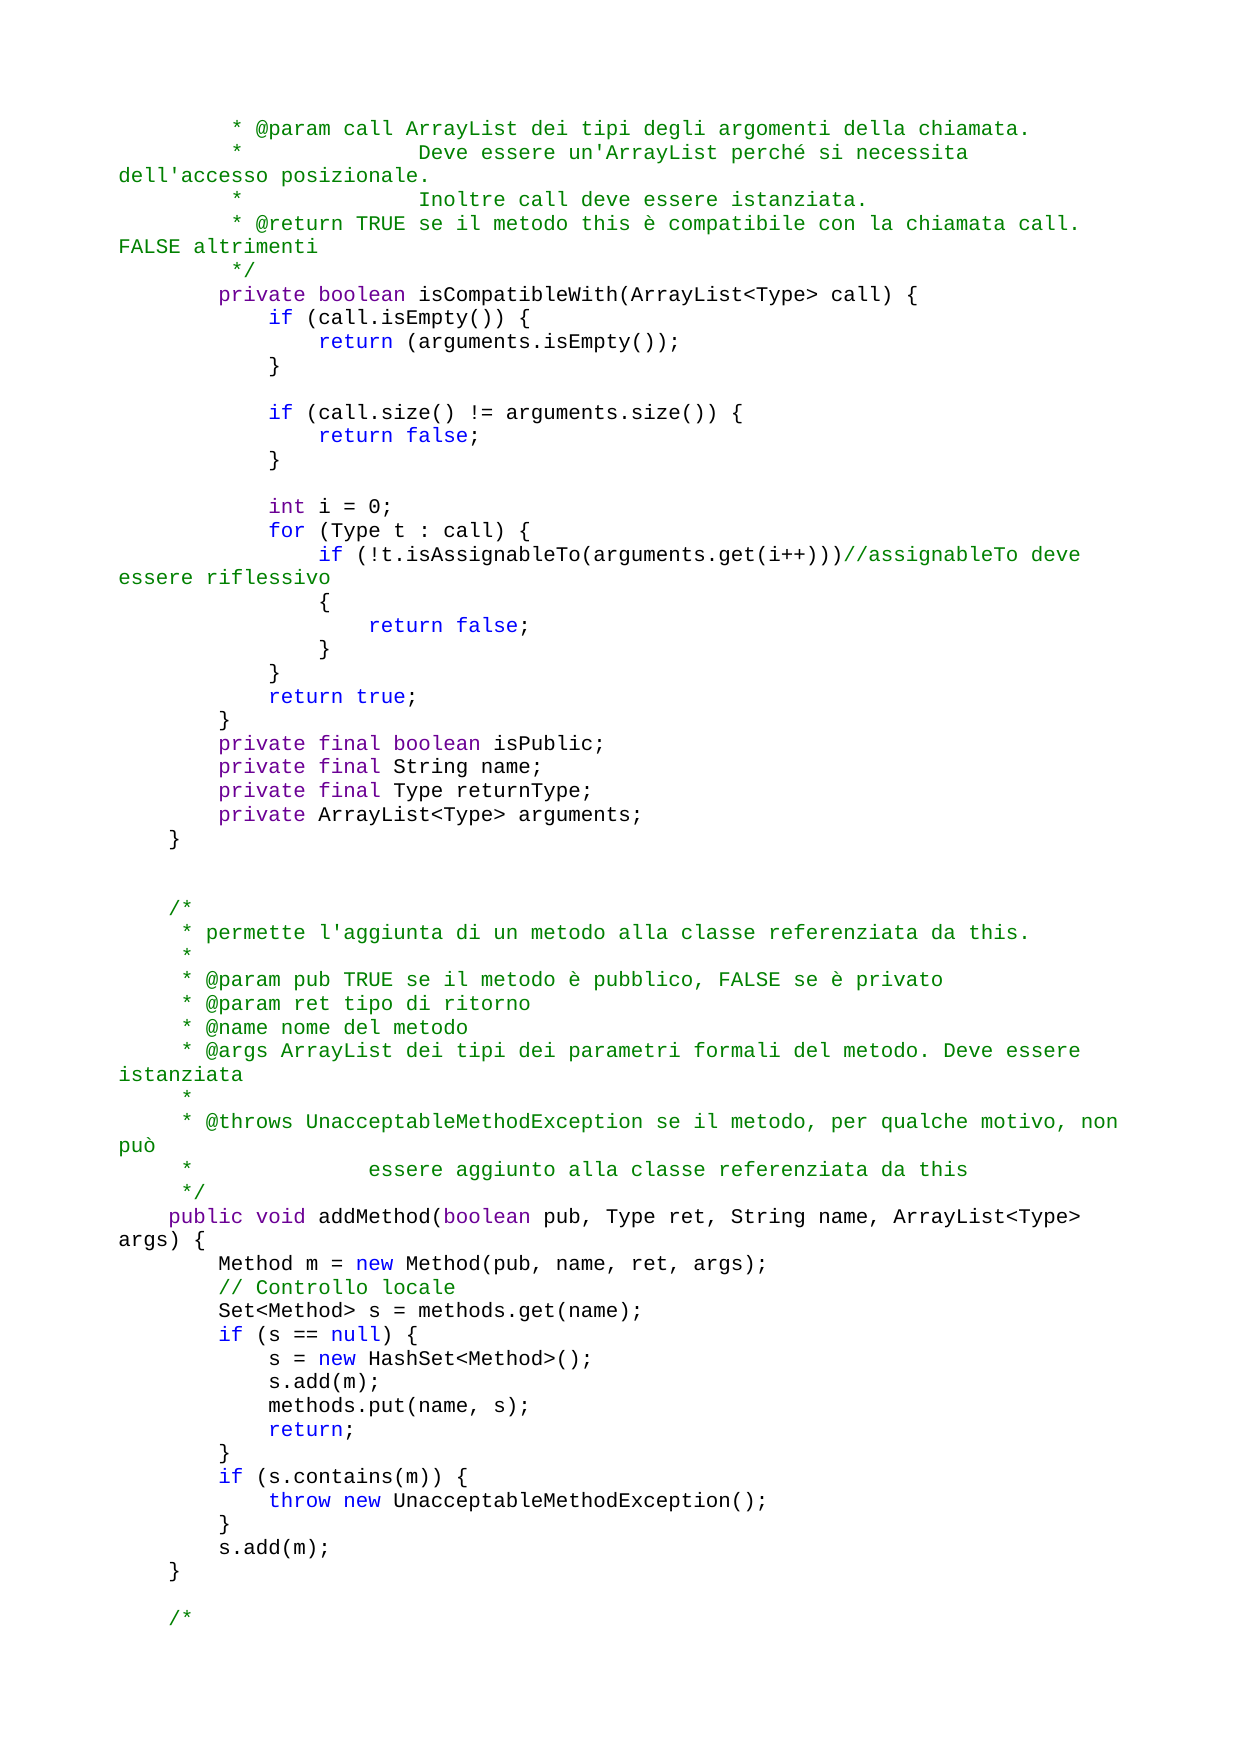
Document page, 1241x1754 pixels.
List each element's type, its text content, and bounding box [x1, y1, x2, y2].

text { [118, 591, 1123, 615]
text for (Type t : call) { [118, 520, 1123, 544]
text * essere aggiunto alla classe referenziata da this [118, 1158, 1123, 1182]
text if (s.contains(m)) { [118, 1466, 1123, 1489]
text } [118, 449, 1123, 473]
text * @param ret tipo di ritorno [118, 993, 1123, 1017]
text * [118, 946, 1123, 969]
text private ArrayList<Type> arguments; [118, 804, 1123, 827]
text } [118, 709, 1123, 733]
text int i = 0; [118, 496, 1123, 520]
text } [118, 1442, 1123, 1466]
text s.add(m); [118, 1371, 1123, 1395]
text return false; [118, 615, 1123, 638]
text } [118, 1513, 1123, 1537]
text /* [118, 1608, 1123, 1631]
text if (!t.isAssignableTo(arguments.get(i++)))//assignableTo deve essere riflessivo [118, 544, 1123, 591]
text return true; [118, 686, 1123, 709]
text */ [118, 260, 1123, 284]
text * @param call ArrayList dei tipi degli argomenti della chiamata. [118, 118, 1123, 142]
text * Inoltre call deve essere istanziata. [118, 189, 1123, 213]
text throw new UnacceptableMethodException(); [118, 1489, 1123, 1513]
text } [118, 354, 1123, 378]
text } [118, 827, 1123, 851]
text } [118, 1561, 1123, 1584]
text if (s == null) { [118, 1324, 1123, 1348]
text return false; [118, 426, 1123, 449]
text private boolean isCompatibleWith(ArrayList<Type> call) { [118, 284, 1123, 307]
text private final Type returnType; [118, 780, 1123, 804]
text * @param pub TRUE se il metodo è pubblico, FALSE se è privato [118, 969, 1123, 993]
text private final String name; [118, 757, 1123, 780]
text s = new HashSet<Method>(); [118, 1348, 1123, 1371]
text * [118, 1088, 1123, 1111]
text * @throws UnacceptableMethodException se il metodo, per qualche motivo, non può [118, 1111, 1123, 1158]
text methods.put(name, s); [118, 1395, 1123, 1419]
text s.add(m); [118, 1537, 1123, 1561]
text return; [118, 1419, 1123, 1442]
text Set<Method> s = methods.get(name); [118, 1300, 1123, 1324]
text */ [118, 1182, 1123, 1206]
text public void addMethod(boolean pub, Type ret, String name, ArrayList<Type> args) { [118, 1206, 1123, 1253]
text private final boolean isPublic; [118, 733, 1123, 757]
text /* [118, 898, 1123, 922]
text return (arguments.isEmpty()); [118, 331, 1123, 354]
text if (call.size() != arguments.size()) { [118, 402, 1123, 426]
text } [118, 638, 1123, 662]
text * @args ArrayList dei tipi dei parametri formali del metodo. Deve essere istanziata [118, 1040, 1123, 1088]
text * permette l'aggiunta di un metodo alla classe referenziata da this. [118, 922, 1123, 946]
text Method m = new Method(pub, name, ret, args); [118, 1253, 1123, 1277]
text if (call.isEmpty()) { [118, 307, 1123, 331]
text * @name nome del metodo [118, 1017, 1123, 1040]
text } [118, 662, 1123, 686]
text * Deve essere un'ArrayList perché si necessita dell'accesso posizionale. [118, 142, 1123, 189]
text * @return TRUE se il metodo this è compatibile con la chiamata call. FALSE altrimenti [118, 213, 1123, 260]
text // Controllo locale [118, 1277, 1123, 1300]
